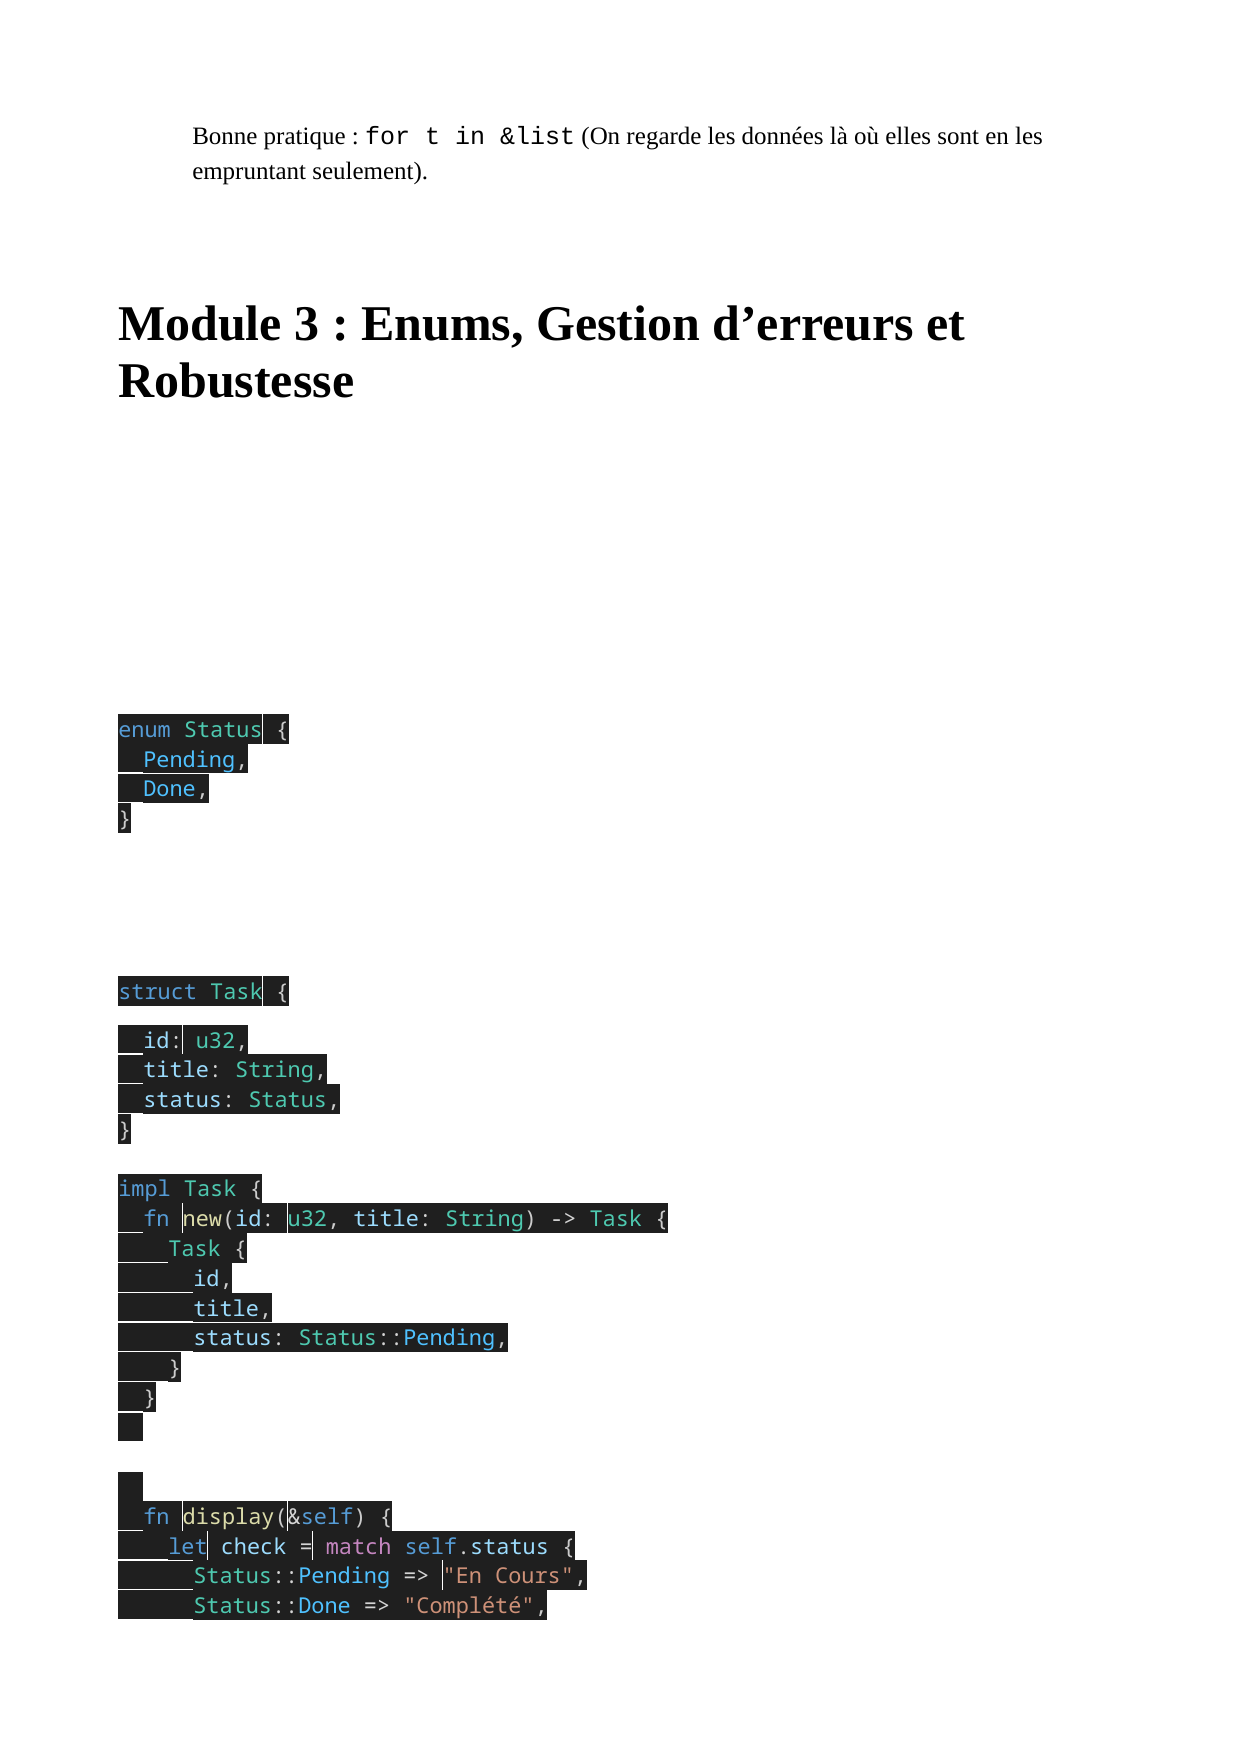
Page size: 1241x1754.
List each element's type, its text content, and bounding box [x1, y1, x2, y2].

text status: Status, [118, 1084, 1122, 1114]
text struct Task { [118, 976, 1122, 1006]
text Status::Pending => "En Cours", [118, 1560, 1122, 1590]
text } [118, 803, 1122, 833]
text enum Status { [118, 714, 1122, 744]
text Dans le code, on va pouvoir rajouter une Enum juste avant le struct. [118, 666, 1122, 695]
text } [118, 1352, 1122, 1382]
text Il faudra aussi modifier le status dans la struct, l’impl et la fonction display [118, 881, 1122, 909]
text fn new(id: u32, title: String) -> Task { [118, 1203, 1122, 1233]
text } [118, 1382, 1122, 1412]
text let check = match self.status { [118, 1531, 1122, 1560]
text fn display(&self) { [118, 1501, 1122, 1531]
text impl Task { [118, 1173, 1122, 1203]
text title, [118, 1293, 1122, 1322]
text } [118, 1114, 1122, 1144]
text status: Status::Pending, [118, 1322, 1122, 1352]
text title: String, [118, 1054, 1122, 1084]
text Une Enum permet de rendre le code plus expressif et évolutif, elle « transporte » plusieurs informations différentes. [118, 532, 1122, 594]
text Pending, [118, 744, 1122, 773]
text Task { [118, 1233, 1122, 1263]
text 16.1 — Statut d’une tâche [118, 613, 1122, 647]
list Bonne pratique : for t in &list (On regarde les données là où elles sont en les empruntant seulement). [162, 118, 1122, 185]
text Status::Done => "Complété", [118, 1590, 1122, 1620]
text Réponse : [118, 928, 1122, 957]
text 16 — Enums avancés [118, 468, 1122, 511]
text id: u32, [118, 1024, 1122, 1054]
subtitle Module 3 : Enums, Gestion d’erreurs et Robustesse [118, 293, 1122, 408]
text Done, [118, 773, 1122, 803]
text id, [118, 1263, 1122, 1293]
